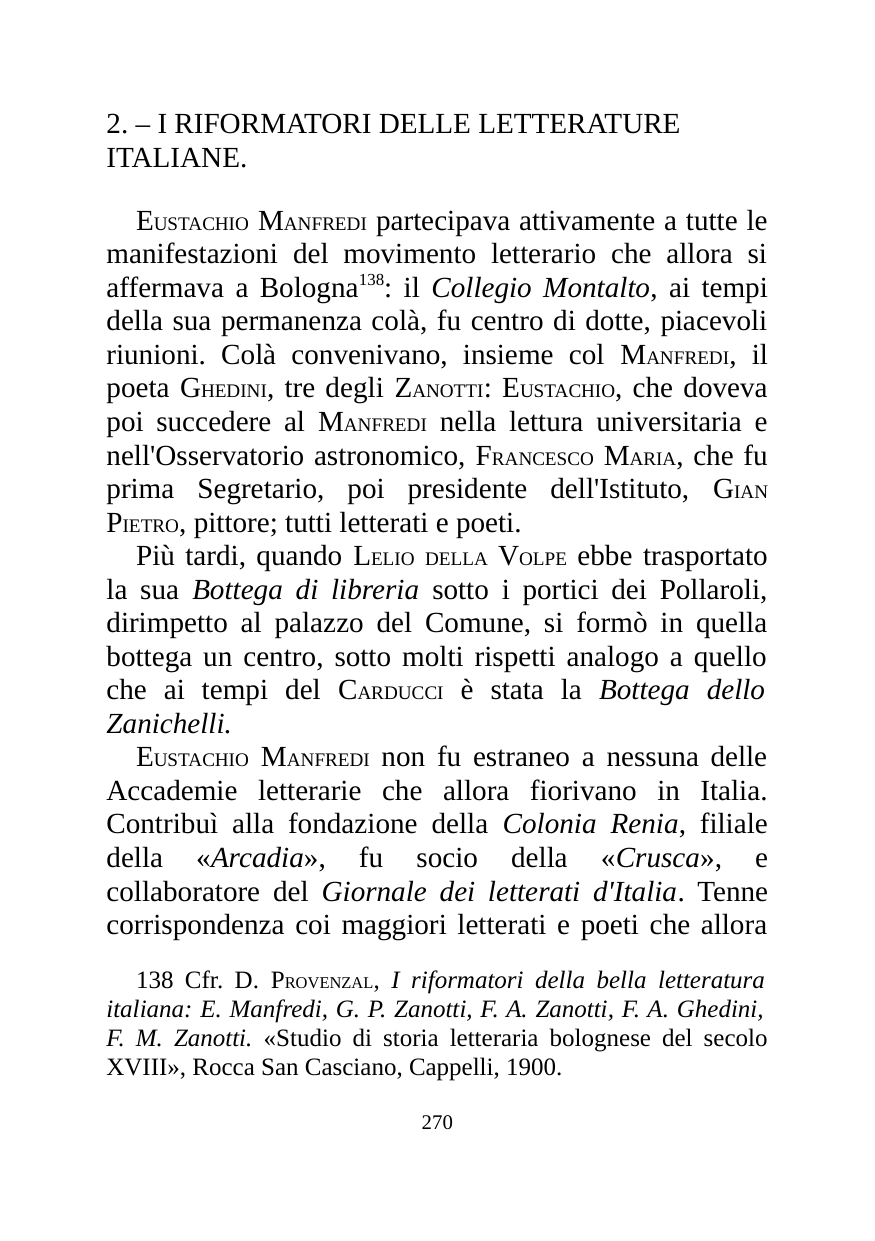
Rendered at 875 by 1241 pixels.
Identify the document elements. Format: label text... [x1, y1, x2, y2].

subtitle 2. – I RIFORMATORI DELLE LETTERATURE ITALIANE. [106, 106, 768, 173]
text Eustachio Manfredi partecipava attivamente a tutte le manifestazioni del movimento letterario che allora si affermava a Bologna: il Collegio Montalto, ai tempi della sua permanenza colà, fu centro di dotte, piacevoli riunioni. Colà convenivano, insieme col Manfredi, il poeta Ghedini, tre degli Zanotti: Eustachio, che doveva poi succedere al Manfredi nella lettura universitaria e nell'Osservatorio astronomico, Francesco Maria, che fu prima Segretario, poi presidente dell'Istituto, Gian Pietro, pittore; tutti letterati e poeti. [106, 203, 768, 538]
text Più tardi, quando Lelio della Volpe ebbe trasportato la sua Bottega di libreria sotto i portici dei Pollaroli, dirimpetto al palazzo del Comune, si formò in quella bottega un centro, sotto molti rispetti analogo a quello che ai tempi del Carducci è stata la Bottega dello Zanichelli. [106, 538, 768, 739]
text Eustachio Manfredi non fu estraneo a nessuna delle Accademie letterarie che allora fiorivano in Italia. Contribuì alla fondazione della Colonia Renia, filiale della «Arcadia», fu socio della «Crusca», e collaboratore del Giornale dei letterati d'Italia. Tenne corrispondenza coi maggiori letterati e poeti che allora [106, 739, 768, 941]
text Cfr. D. Provenzal, I riformatori della bella letteratura italiana: E. Manfredi, G. P. Zanotti, F. A. Zanotti, F. A. Ghedini, F. M. Zanotti. «Studio di storia letteraria bolognese del secolo XVIII», Rocca San Casciano, Cappelli, 1900. [106, 965, 768, 1080]
